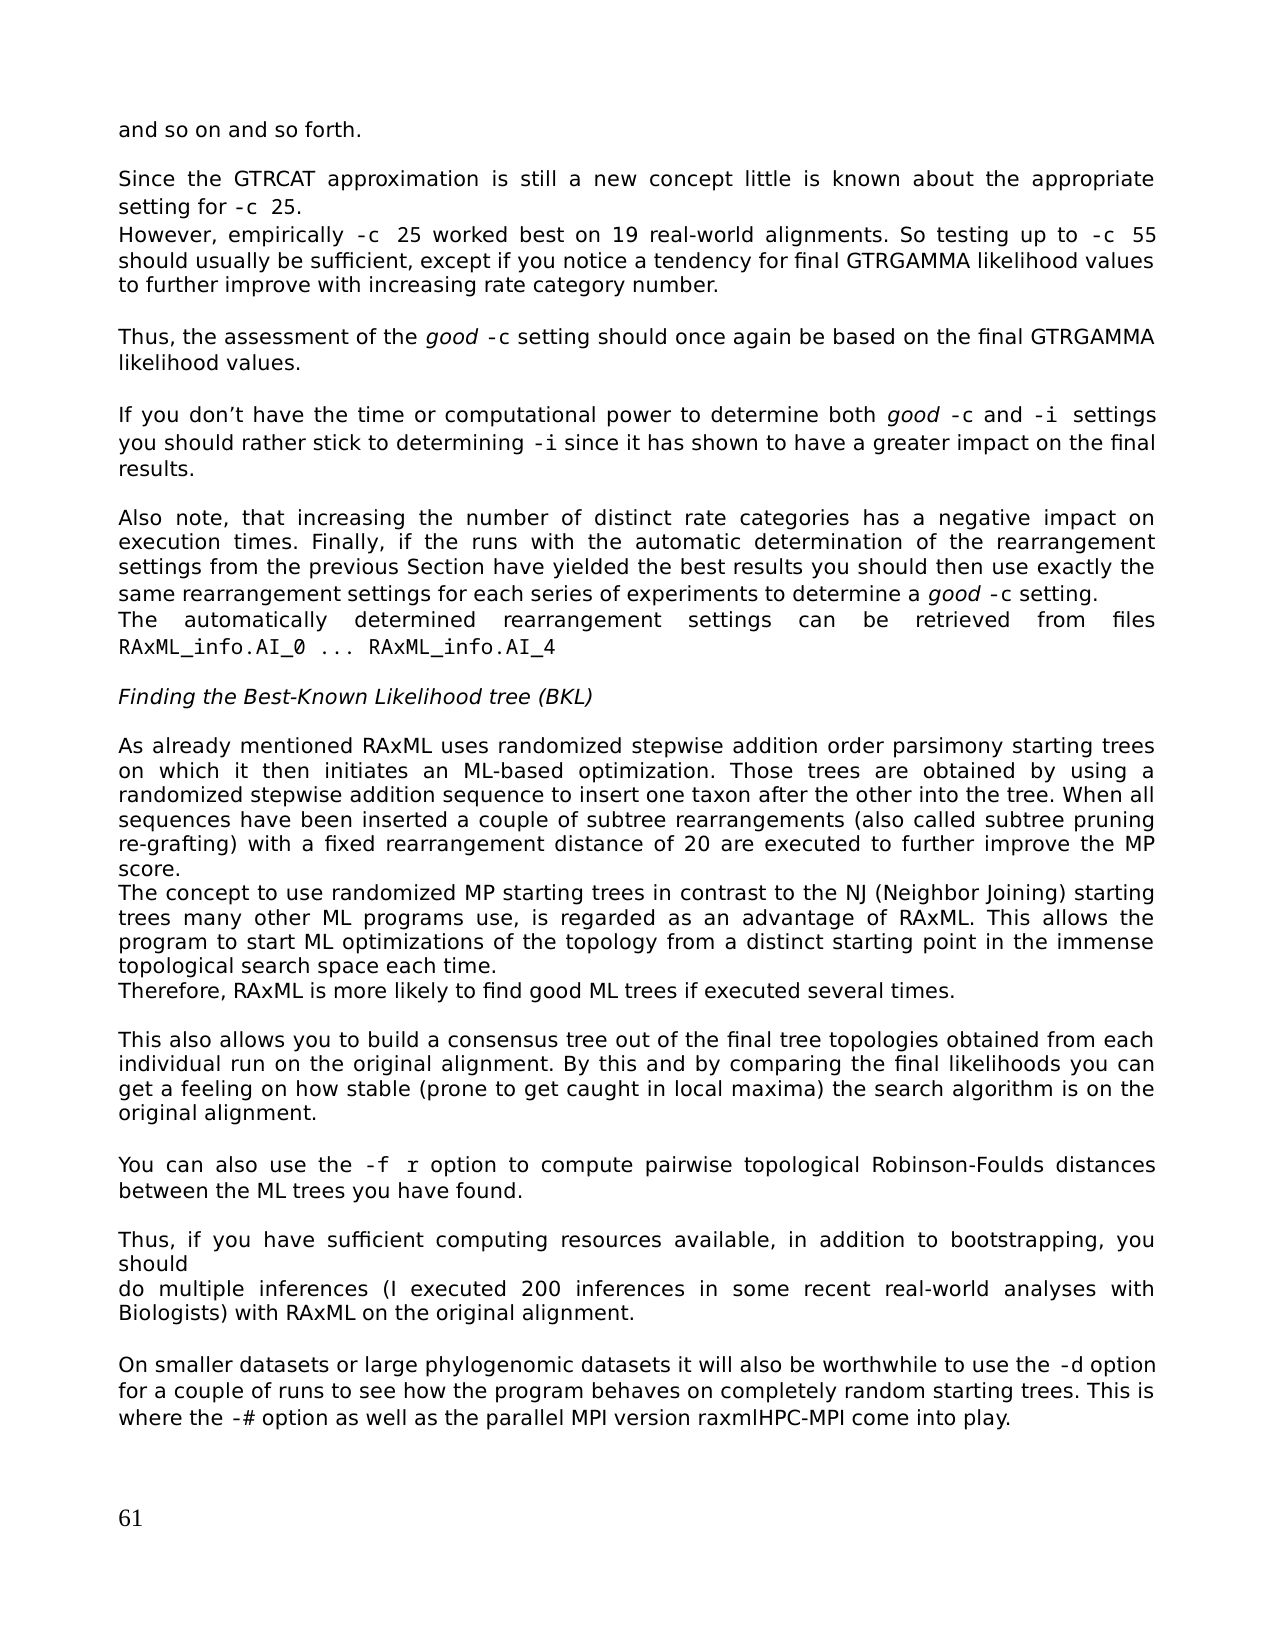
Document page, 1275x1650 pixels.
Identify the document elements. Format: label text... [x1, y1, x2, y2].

text Also note, that increasing the number of distinct rate categories has a negative impact on execution times. Finally, if the runs with the automatic determination of the rearrangement settings from the previous Section have yielded the best results you should then use exactly the same rearrangement settings for each series of experiments to determine a good -c setting. [118, 506, 1157, 608]
text Thus, the assessment of the good -c setting should once again be based on the final GTRGAMMA likelihood values. [118, 322, 1157, 375]
text do multiple inferences (I executed 200 inferences in some recent real-world analyses with Biologists) with RAxML on the original alignment. [118, 1277, 1157, 1326]
text Thus, if you have sufficient computing resources available, in addition to bootstrapping, you should [118, 1228, 1157, 1277]
text You can also use the -f r option to compute pairwise topological Robinson-Foulds distances between the ML trees you have found. [118, 1150, 1157, 1203]
text and so on and so forth. [118, 118, 1157, 143]
text Therefore, RAxML is more likely to find good ML trees if executed several times. [118, 979, 1157, 1003]
text However, empirically -c 25 worked best on 19 real-world alignments. So testing up to -c 55 should usually be sufficient, except if you notice a tendency for final GTRGAMMA likelihood values to further improve with increasing rate category number. [118, 220, 1157, 298]
text Since the GTRCAT approximation is still a new concept little is known about the appropriate setting for -c 25. [118, 167, 1157, 220]
text Finding the Best-Known Likelihood tree (BKL) [118, 685, 1157, 709]
text The automatically determined rearrangement settings can be retrieved from files RAxML_info.AI_0 ... RAxML_info.AI_4 [118, 608, 1157, 661]
text The concept to use randomized MP starting trees in contrast to the NJ (Neighbor Joining) starting trees many other ML programs use, is regarded as an advantage of RAxML. This allows the program to start ML optimizations of the topology from a distinct starting point in the immense topological search space each time. [118, 881, 1157, 979]
text As already mentioned RAxML uses randomized stepwise addition order parsimony starting trees on which it then initiates an ML-based optimization. Those trees are obtained by using a randomized stepwise addition sequence to insert one taxon after the other into the tree. When all sequences have been inserted a couple of subtree rearrangements (also called subtree pruning re-grafting) with a fixed rearrangement distance of 20 are executed to further improve the MP score. [118, 734, 1157, 881]
text This also allows you to build a consensus tree out of the final tree topologies obtained from each individual run on the original alignment. By this and by comparing the final likelihoods you can get a feeling on how stable (prone to get caught in local maxima) the search algorithm is on the original alignment. [118, 1028, 1157, 1126]
text If you don’t have the time or computational power to determine both good -c and -i settings you should rather stick to determining -i since it has shown to have a greater impact on the final results. [118, 399, 1157, 481]
text On smaller datasets or large phylogenomic datasets it will also be worthwhile to use the -d option for a couple of runs to see how the program behaves on completely random starting trees. This is where the -# option as well as the parallel MPI version raxmlHPC-MPI come into play. [118, 1350, 1157, 1432]
